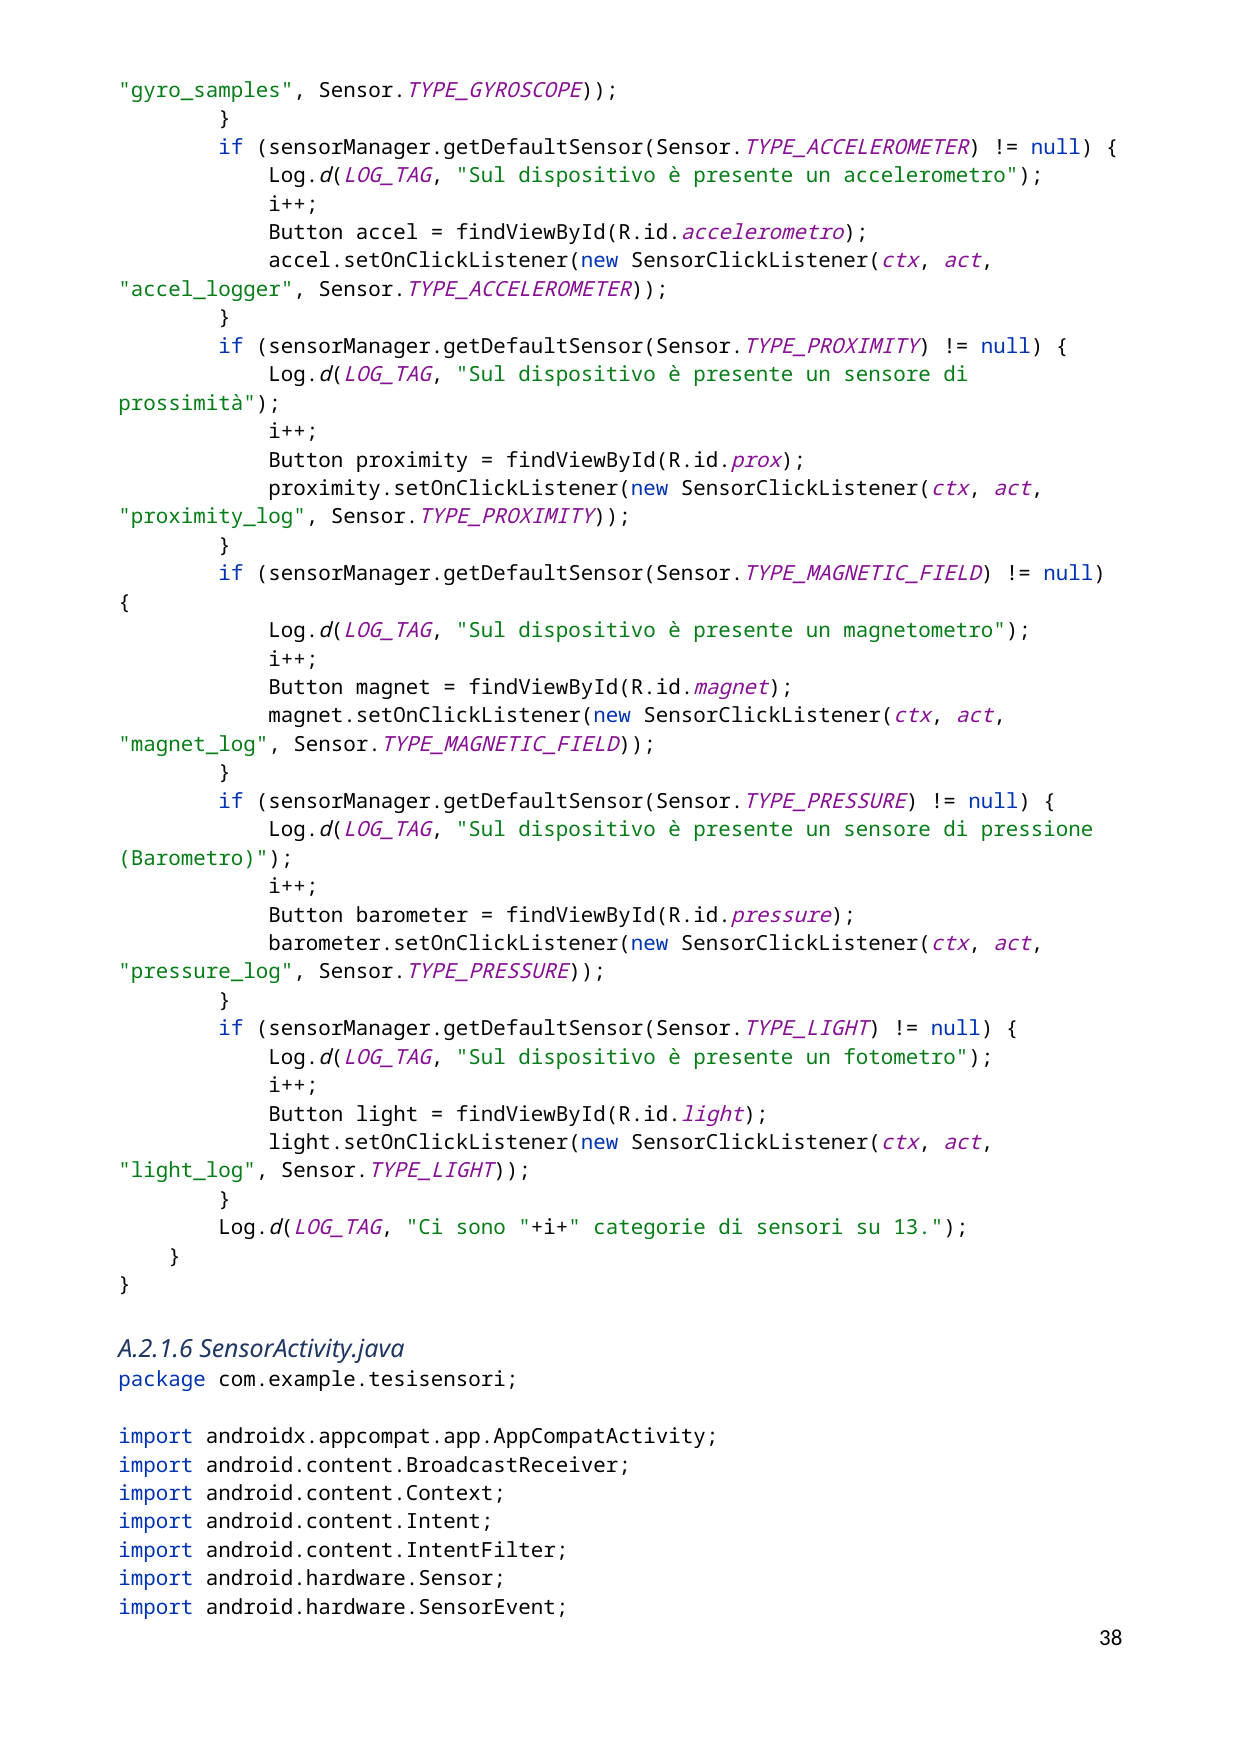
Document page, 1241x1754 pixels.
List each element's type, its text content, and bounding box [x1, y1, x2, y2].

subtitle A.2.1.6 SensorActivity.java [118, 1330, 1122, 1364]
text "gyro_samples", Sensor.TYPE_GYROSCOPE)); } if (sensorManager.getDefaultSensor(Sensor.TYPE_ACCELEROMETER) != null) { Log.d(LOG_TAG, "Sul dispositivo è presente un accelerometro"); i++; Button accel = findViewById(R.id.accelerometro); accel.setOnClickListener(new SensorClickListener(ctx, act, "accel_logger", Sensor.TYPE_ACCELEROMETER)); } if (sensorManager.getDefaultSensor(Sensor.TYPE_PROXIMITY) != null) { Log.d(LOG_TAG, "Sul dispositivo è presente un sensore di prossimità"); i++; Button proximity = findViewById(R.id.prox); proximity.setOnClickListener(new SensorClickListener(ctx, act, "proximity_log", Sensor.TYPE_PROXIMITY)); } if (sensorManager.getDefaultSensor(Sensor.TYPE_MAGNETIC_FIELD) != null) { Log.d(LOG_TAG, "Sul dispositivo è presente un magnetometro"); i++; Button magnet = findViewById(R.id.magnet); magnet.setOnClickListener(new SensorClickListener(ctx, act, "magnet_log", Sensor.TYPE_MAGNETIC_FIELD)); } if (sensorManager.getDefaultSensor(Sensor.TYPE_PRESSURE) != null) { Log.d(LOG_TAG, "Sul dispositivo è presente un sensore di pressione (Barometro)"); i++; Button barometer = findViewById(R.id.pressure); barometer.setOnClickListener(new SensorClickListener(ctx, act, "pressure_log", Sensor.TYPE_PRESSURE)); } if (sensorManager.getDefaultSensor(Sensor.TYPE_LIGHT) != null) { Log.d(LOG_TAG, "Sul dispositivo è presente un fotometro"); i++; Button light = findViewById(R.id.light); light.setOnClickListener(new SensorClickListener(ctx, act, "light_log", Sensor.TYPE_LIGHT)); } Log.d(LOG_TAG, "Ci sono "+i+" categorie di sensori su 13."); } } [118, 75, 1122, 1298]
text package com.example.tesisensori; import androidx.appcompat.app.AppCompatActivity; import android.content.BroadcastReceiver; import android.content.Context; import android.content.Intent; import android.content.IntentFilter; import android.hardware.Sensor; import android.hardware.SensorEvent; [118, 1364, 1122, 1620]
